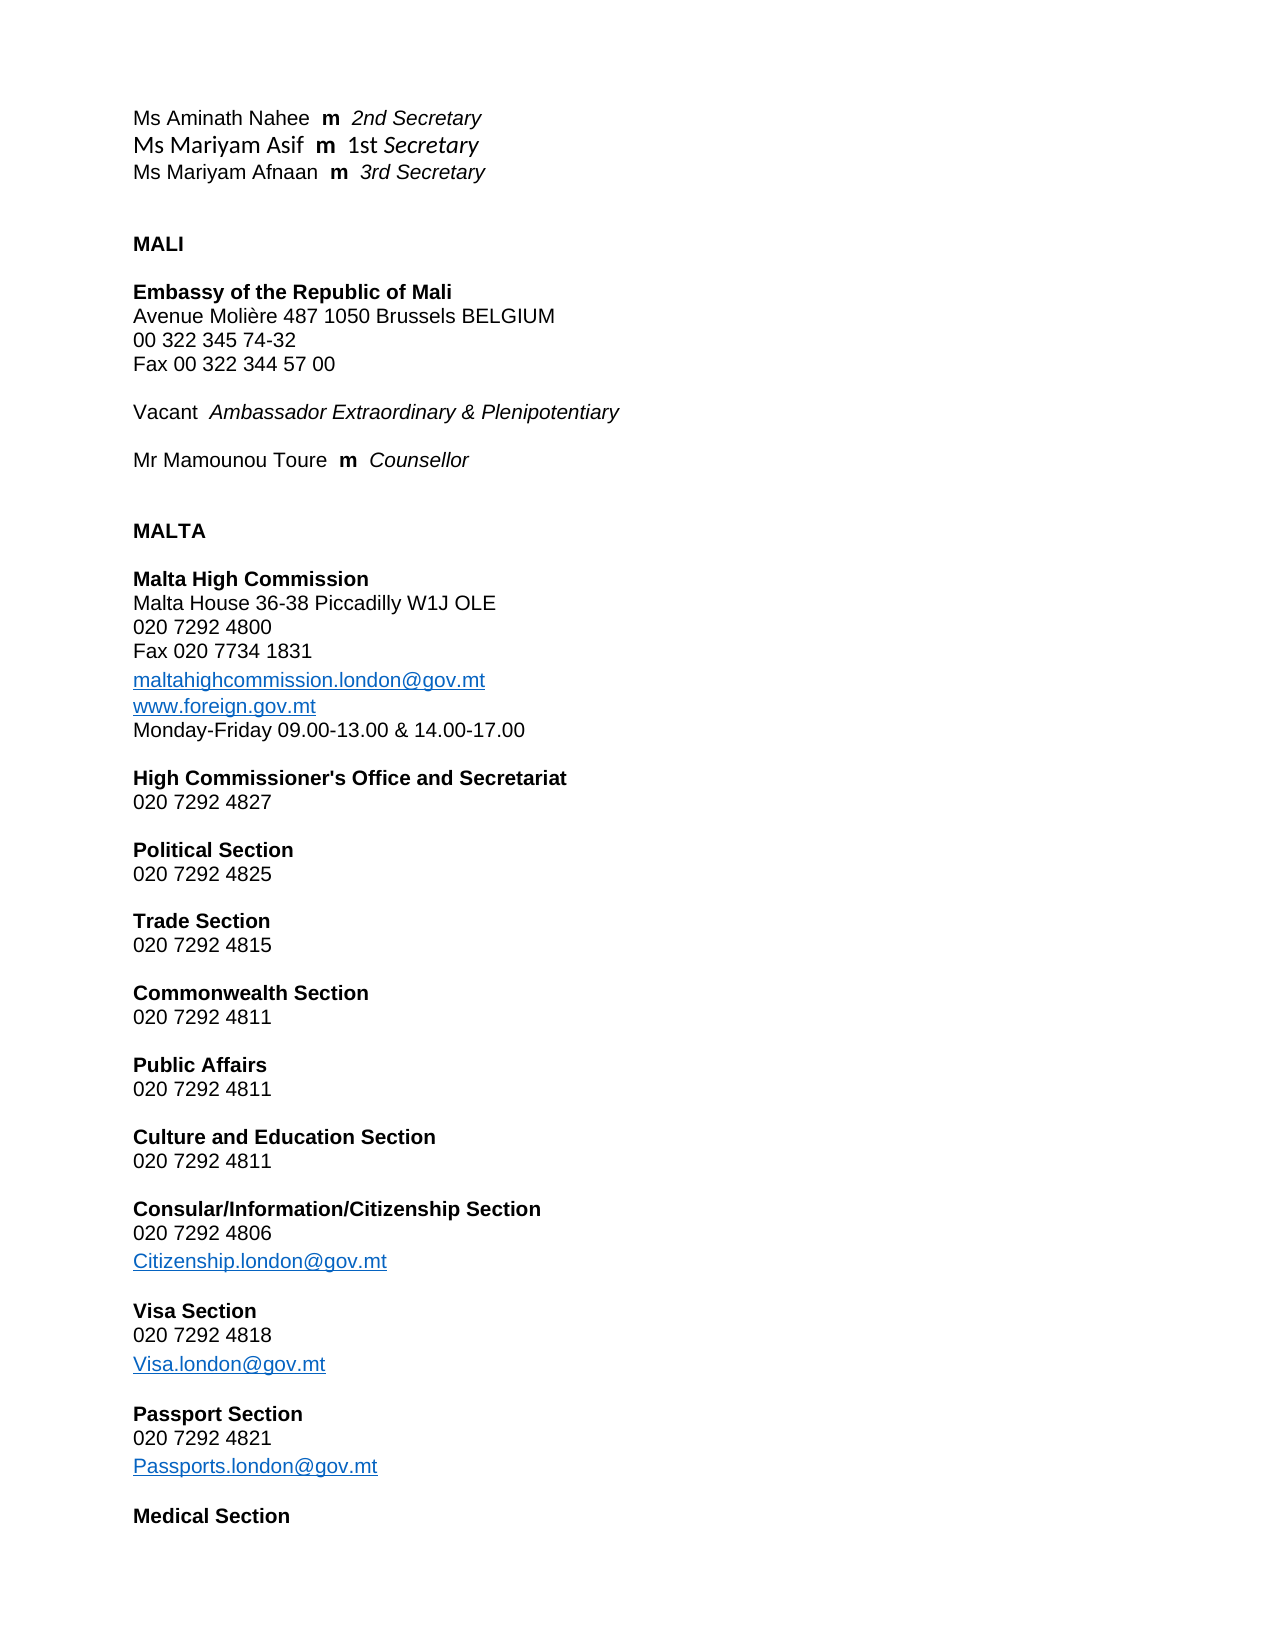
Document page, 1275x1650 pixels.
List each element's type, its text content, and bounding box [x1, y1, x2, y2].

text 020 7292 4806 [133, 1221, 1181, 1245]
text High Commissioner's Office and Secretariat [133, 766, 1181, 789]
text Medical Section [133, 1504, 1181, 1528]
text 00 322 345 74-32 [133, 328, 1181, 352]
text Visa.london@gov.mt [133, 1347, 1181, 1378]
text Fax 00 322 344 57 00 [133, 352, 1181, 376]
text Passport Section [133, 1402, 1181, 1426]
text Mr Mamounou Toure m Counsellor [133, 447, 1181, 471]
text 020 7292 4821 [133, 1426, 1181, 1449]
text Political Section [133, 837, 1181, 861]
text Fax 020 7734 1831 [133, 639, 1181, 663]
text 020 7292 4815 [133, 933, 1181, 957]
text 020 7292 4811 [133, 1149, 1181, 1173]
text Avenue Molière 487 1050 Brussels BELGIUM [133, 304, 1181, 328]
text Visa Section [133, 1299, 1181, 1323]
text www.foreign.gov.mt [133, 694, 1181, 718]
text Malta High Commission [133, 567, 1181, 591]
text Trade Section [133, 909, 1181, 933]
text 020 7292 4825 [133, 861, 1181, 885]
text 020 7292 4800 [133, 615, 1181, 639]
text Ms Mariyam Asif m 1st Secretary [133, 129, 1181, 160]
text Ms Mariyam Afnaan m 3rd Secretary [133, 160, 1181, 184]
text 020 7292 4811 [133, 1005, 1181, 1029]
text Citizenship.london@gov.mt [133, 1245, 1181, 1275]
text MALTA [133, 519, 1181, 543]
text 020 7292 4827 [133, 789, 1181, 813]
text Commonwealth Section [133, 981, 1181, 1005]
text Embassy of the Republic of Mali [133, 280, 1181, 304]
text 020 7292 4811 [133, 1077, 1181, 1101]
text Consular/Information/Citizenship Section [133, 1197, 1181, 1221]
text Ms Aminath Nahee m 2nd Secretary [133, 106, 1181, 129]
text MALI [133, 232, 1181, 256]
text Culture and Education Section [133, 1125, 1181, 1149]
text maltahighcommission.london@gov.mt [133, 663, 1181, 694]
text Public Affairs [133, 1053, 1181, 1077]
text Malta House 36-38 Piccadilly W1J OLE [133, 591, 1181, 615]
text Passports.london@gov.mt [133, 1449, 1181, 1480]
text 020 7292 4818 [133, 1323, 1181, 1347]
text Vacant Ambassador Extraordinary & Plenipotentiary [133, 399, 1181, 423]
text Monday-Friday 09.00-13.00 & 14.00-17.00 [133, 718, 1181, 742]
